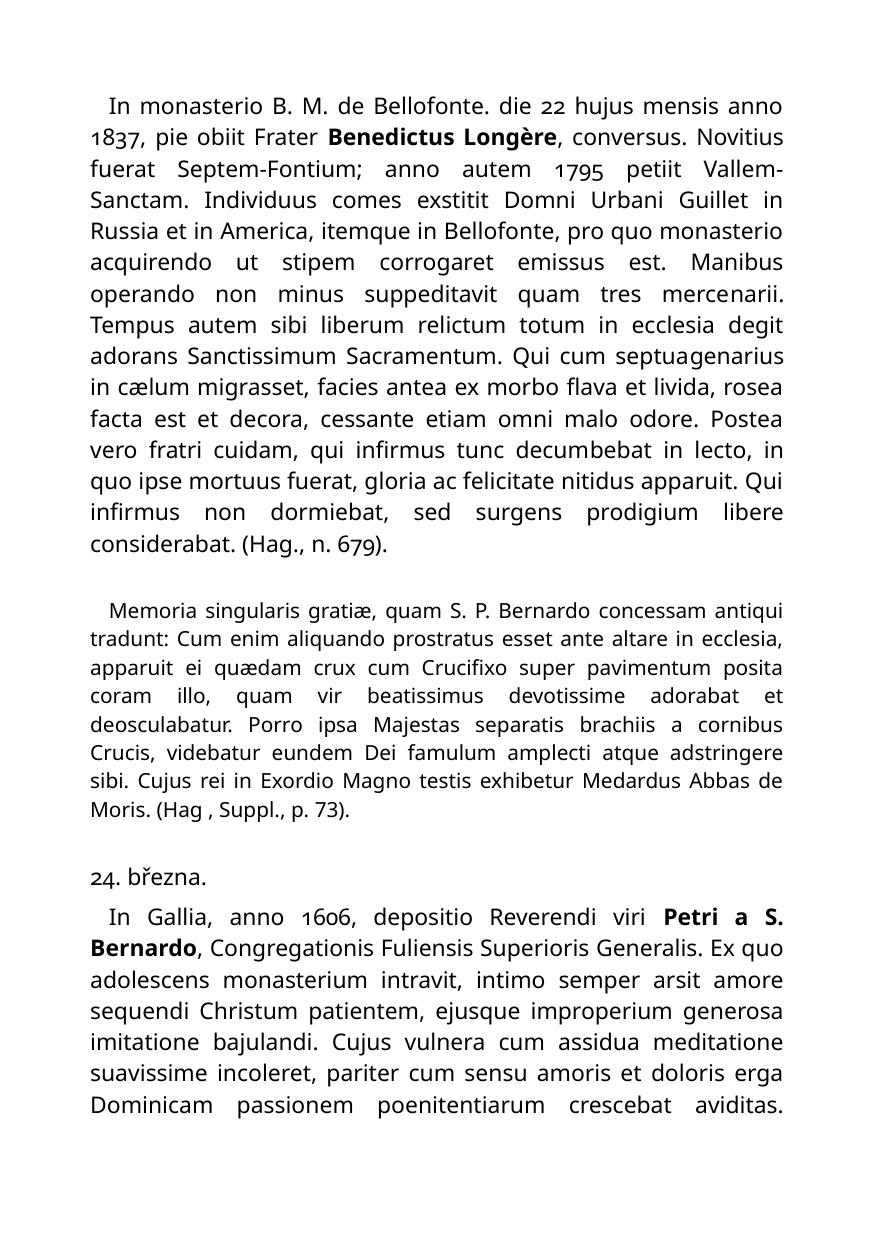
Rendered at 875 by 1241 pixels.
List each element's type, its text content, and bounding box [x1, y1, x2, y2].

text In Gallia, anno 1606, depositio Reverendi viri Petri a S. Bernardo, Congregationis Fuliensis Superioris Generalis. Ex quo adolescens monasterium intravit, intimo semper arsit amore sequendi Christum patientem, ejusque improperium generosa imitatione bajulandi. Cujus vulnera cum assidua meditatione suavissime incoleret, pariter cum sensu amoris et doloris erga Dominicam passionem poenitentiarum crescebat aviditas. [90, 901, 784, 1120]
text 24. března. [90, 861, 784, 892]
text In monasterio B. M. de Bellofonte. die 22 hujus mensis anno 1837, pie obiit Frater Benedictus Longère, conversus. Novitius fuerat Septem-Fontium; anno autem 1795 petiit Vallem-Sanctam. Individuus comes exstitit Domni Urbani Guillet in Russia et in America, itemque in Bellofonte, pro quo monasterio acquirendo ut stipem corrogaret emissus est. Manibus operando non minus suppeditavit quam tres merce­narii. Tempus autem sibi liberum relictum totum in ecclesia degit adorans Sanctissimum Sacramentum. Qui cum septua­genarius in cælum migrasset, facies antea ex morbo flava et livida, rosea facta est et decora, cessante etiam omni malo odore. Postea vero fratri cuidam, qui infirmus tunc decum­bebat in lecto, in quo ipse mortuus fuerat, gloria ac felicitate nitidus apparuit. Qui infirmus non dormiebat, sed surgens prodigium libere considerabat. (Hag., n. 679). [90, 90, 784, 559]
text Memoria singularis gratiæ, quam S. P. Bernardo concessam antiqui tradunt: Cum enim aliquando prostratus esset ante altare in ecclesia, apparuit ei quædam crux cum Crucifixo super pavimentum posita coram illo, quam vir beatissimus devotissime adorabat et deosculabatur. Porro ipsa Majestas separatis brachiis a cornibus Crucis, videbatur eundem Dei famulum amplecti atque adstringere sibi. Cujus rei in Exordio Magno testis exhibetur Medardus Abbas de Moris. (Hag , Suppl., p. 73). [90, 596, 784, 823]
